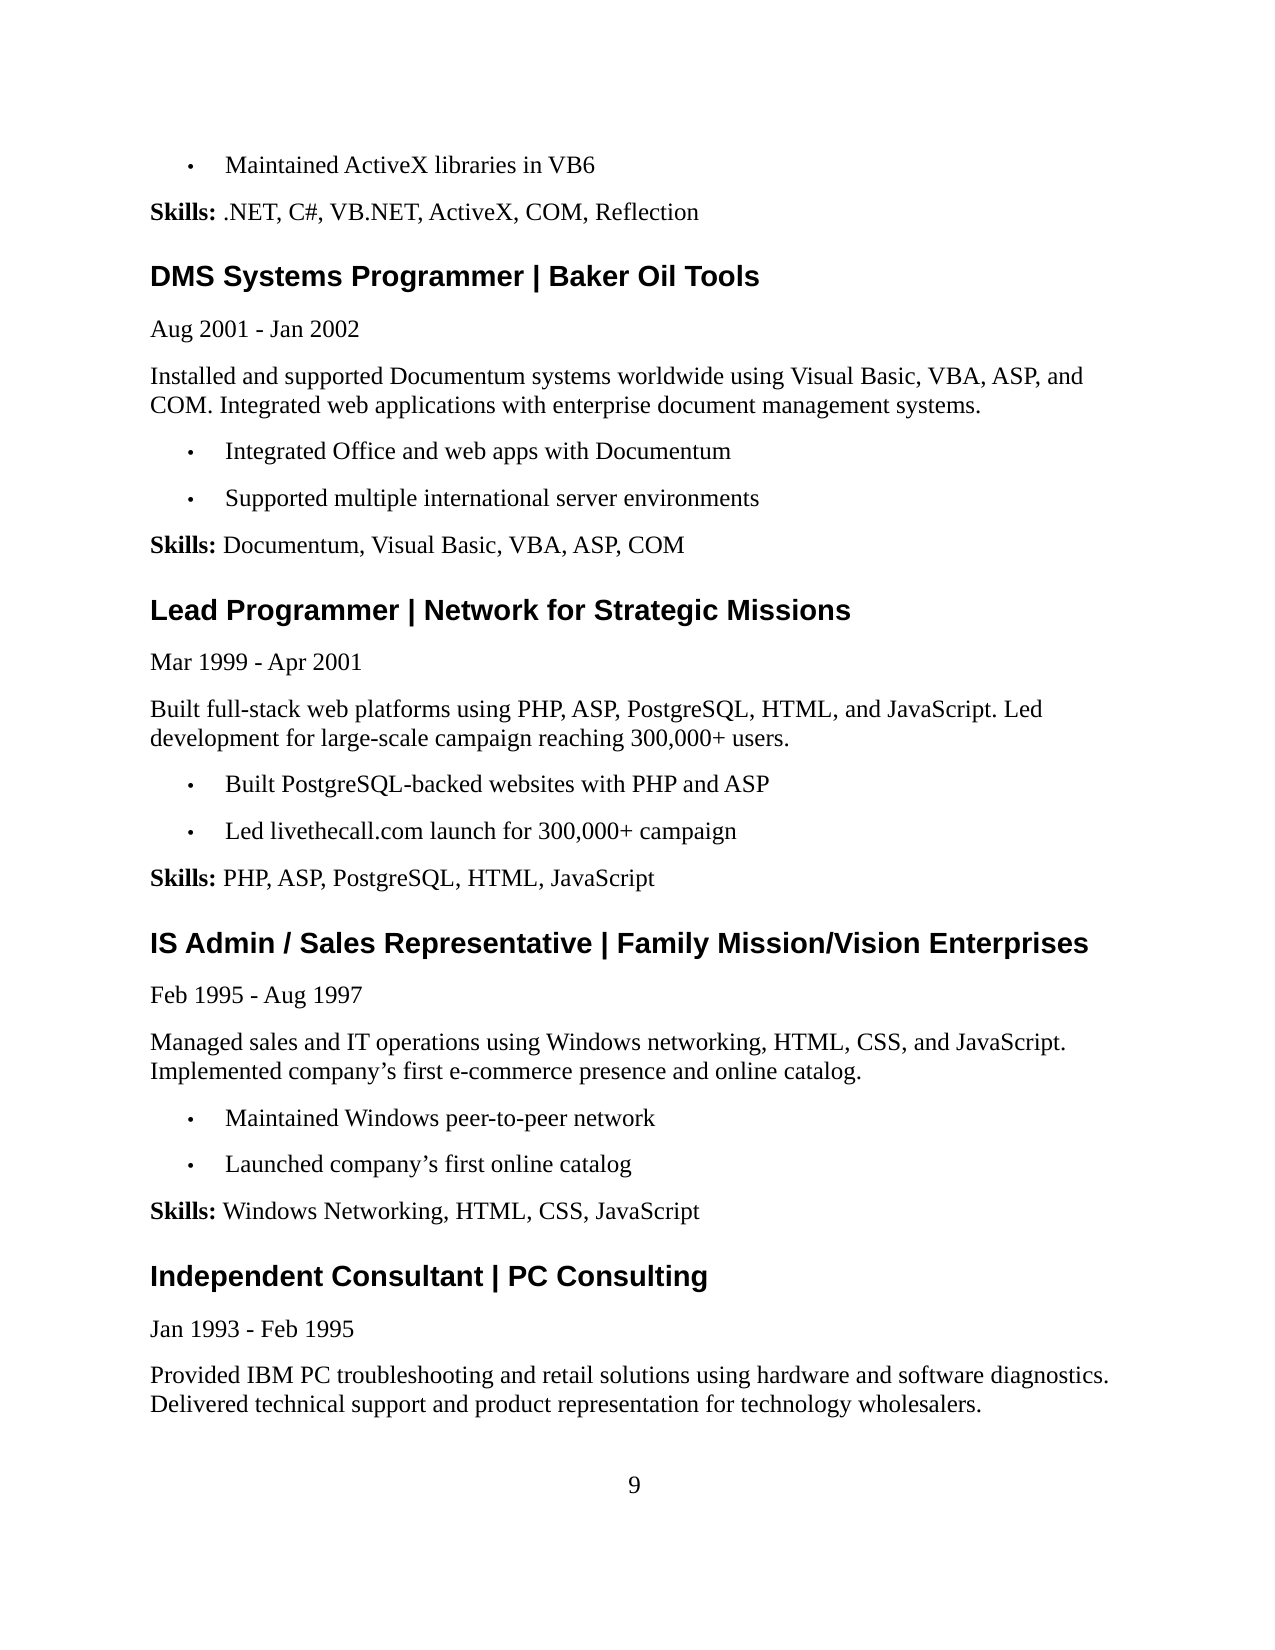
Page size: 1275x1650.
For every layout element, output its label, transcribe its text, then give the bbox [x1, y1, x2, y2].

list Supported multiple international server environments [187, 483, 1125, 512]
list Led livethecall.com launch for 300,000+ campaign [187, 816, 1125, 845]
text Aug 2001 - Jan 2002 [150, 314, 1125, 343]
list Integrated Office and web apps with Documentum [187, 436, 1125, 465]
subtitle Independent Consultant | PC Consulting [150, 1259, 1125, 1292]
text Built full-stack web platforms using PHP, ASP, PostgreSQL, HTML, and JavaScript. Led development for large-scale campaign reaching 300,000+ users. [150, 694, 1125, 752]
text Provided IBM PC troubleshooting and retail solutions using hardware and software diagnostics. Delivered technical support and product representation for technology wholesalers. [150, 1360, 1125, 1418]
list Launched company’s first online catalog [187, 1149, 1125, 1178]
subtitle IS Admin / Sales Representative | Family Mission/Vision Enterprises [150, 926, 1125, 959]
text Installed and supported Documentum systems worldwide using Visual Basic, VBA, ASP, and COM. Integrated web applications with enterprise document management systems. [150, 361, 1125, 418]
text Mar 1999 - Apr 2001 [150, 647, 1125, 676]
text Skills: PHP, ASP, PostgreSQL, HTML, JavaScript [150, 863, 1125, 892]
list Maintained ActiveX libraries in VB6 [187, 150, 1125, 179]
text Skills: Documentum, Visual Basic, VBA, ASP, COM [150, 530, 1125, 558]
text Jan 1993 - Feb 1995 [150, 1314, 1125, 1342]
subtitle Lead Programmer | Network for Strategic Missions [150, 592, 1125, 626]
text Feb 1995 - Aug 1997 [150, 981, 1125, 1009]
text Managed sales and IT operations using Windows networking, HTML, CSS, and JavaScript. Implemented company’s first e-commerce presence and online catalog. [150, 1027, 1125, 1085]
list Built PostgreSQL-backed websites with PHP and ASP [187, 769, 1125, 798]
text Skills: .NET, C#, VB.NET, ActiveX, COM, Reflection [150, 197, 1125, 225]
text Skills: Windows Networking, HTML, CSS, JavaScript [150, 1196, 1125, 1225]
subtitle DMS Systems Programmer | Baker Oil Tools [150, 259, 1125, 293]
list Maintained Windows peer-to-peer network [187, 1103, 1125, 1131]
